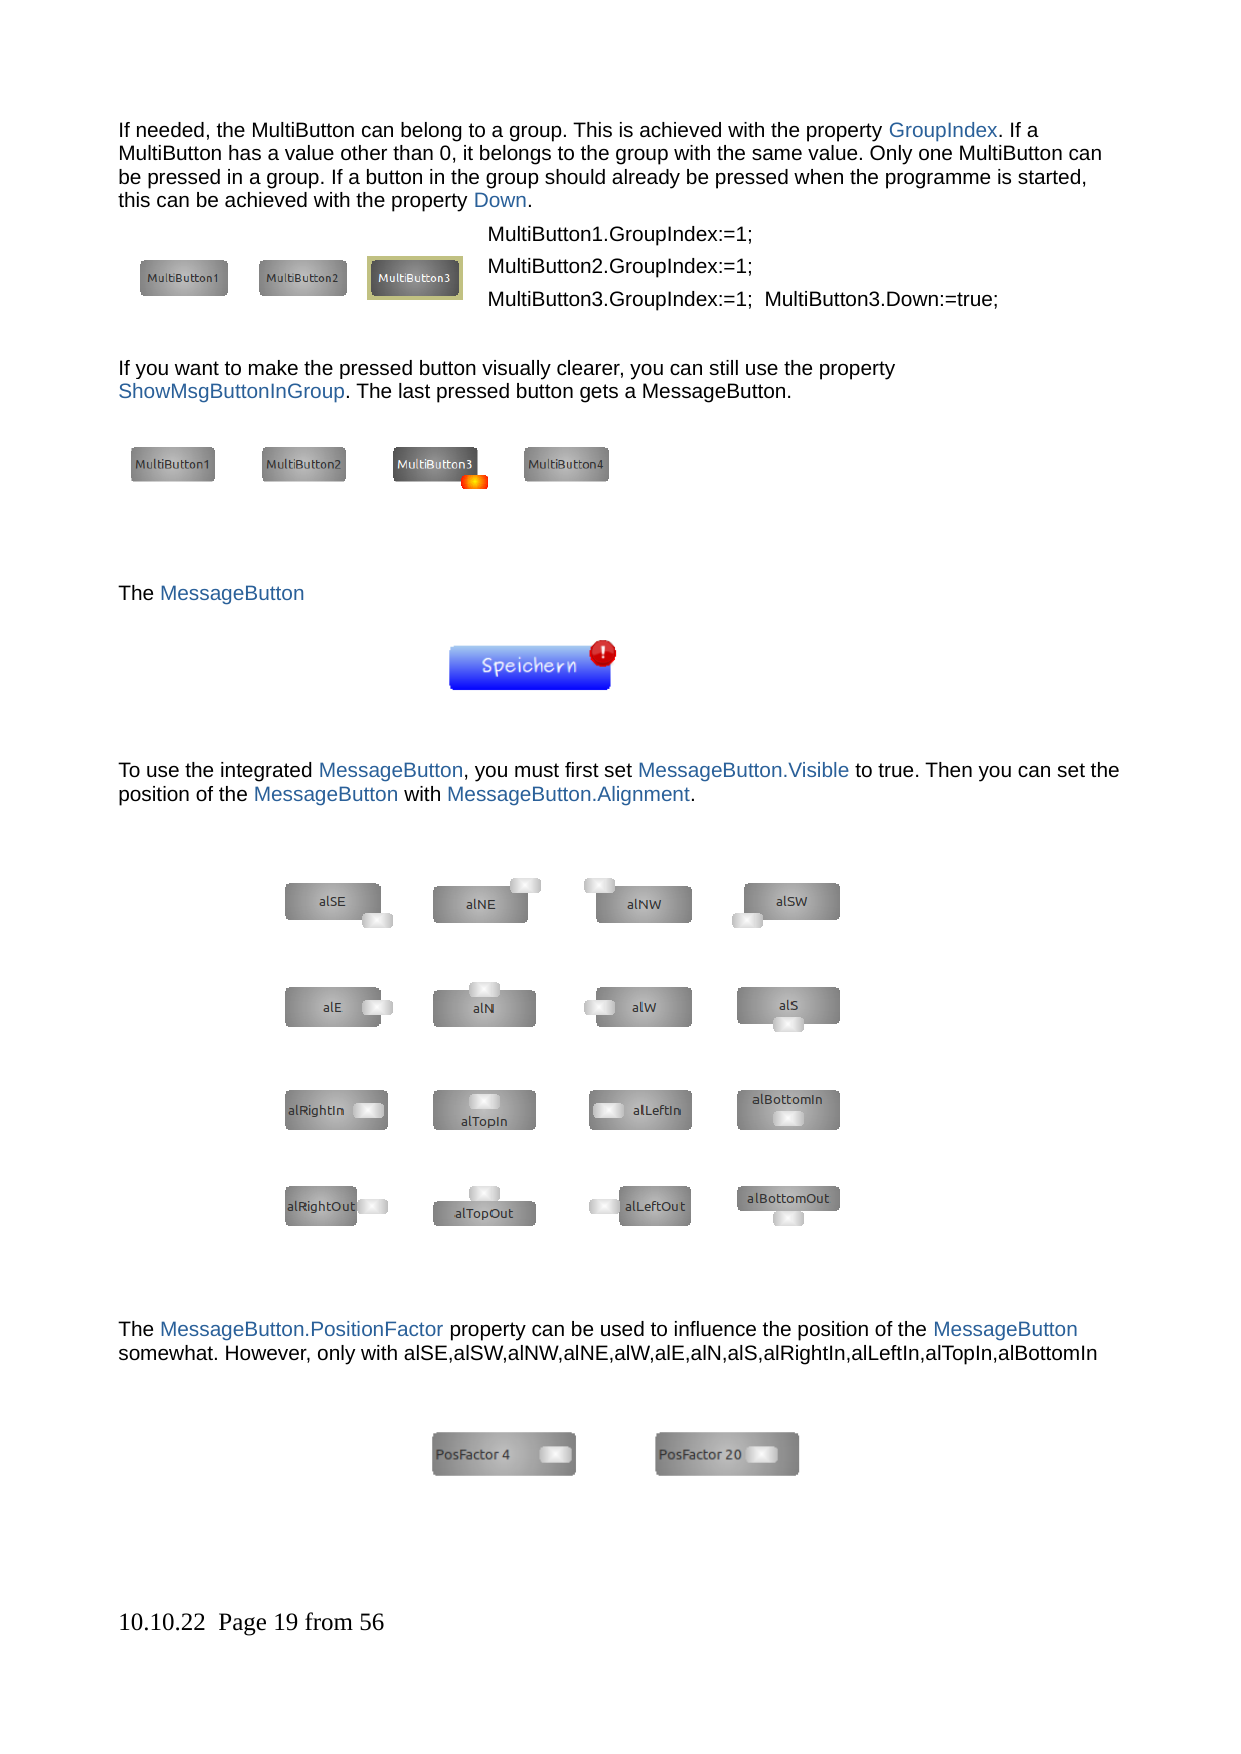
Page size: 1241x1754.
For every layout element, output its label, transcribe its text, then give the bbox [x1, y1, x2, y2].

text To use the integrated MessageButton, you must first set MessageButton.Visible to true. Then you can set the position of the MessageButton with MessageButton.Alignment. [118, 759, 1122, 806]
text MultiButton1.GroupIndex:=1; [118, 227, 1122, 245]
text If you want to make the pressed button visually clearer, you can still use the property ShowMsgButtonInGroup. The last pressed button gets a MessageButton. [118, 356, 1122, 404]
text MultiButton2.GroupIndex:=1; [483, 259, 1122, 277]
text The MessageButton.PositionFactor property can be used to influence the position of the MessageButton somewhat. However, only with alSE,alSW,alNW,alNE,alW,alE,alN,alS,alRightIn,alLeftIn,alTopIn,alBottomIn [118, 1318, 1122, 1365]
text MultiButton3.GroupIndex:=1; MultiButton3.Down:=true; [483, 292, 1122, 309]
picture [124, 243, 483, 319]
picture [268, 863, 868, 1253]
picture [121, 431, 630, 507]
picture [435, 628, 636, 710]
text The MessageButton [118, 586, 1122, 603]
text If needed, the MultiButton can belong to a group. This is achieved with the property GroupIndex. If a MultiButton has a value other than 0, it belongs to the group with the same value. Only one MultiButton can be pressed in a group. If a button in the group should already be pressed when the programme is started, this can be achieved with the property Down. [118, 118, 1122, 213]
picture [414, 1418, 826, 1490]
